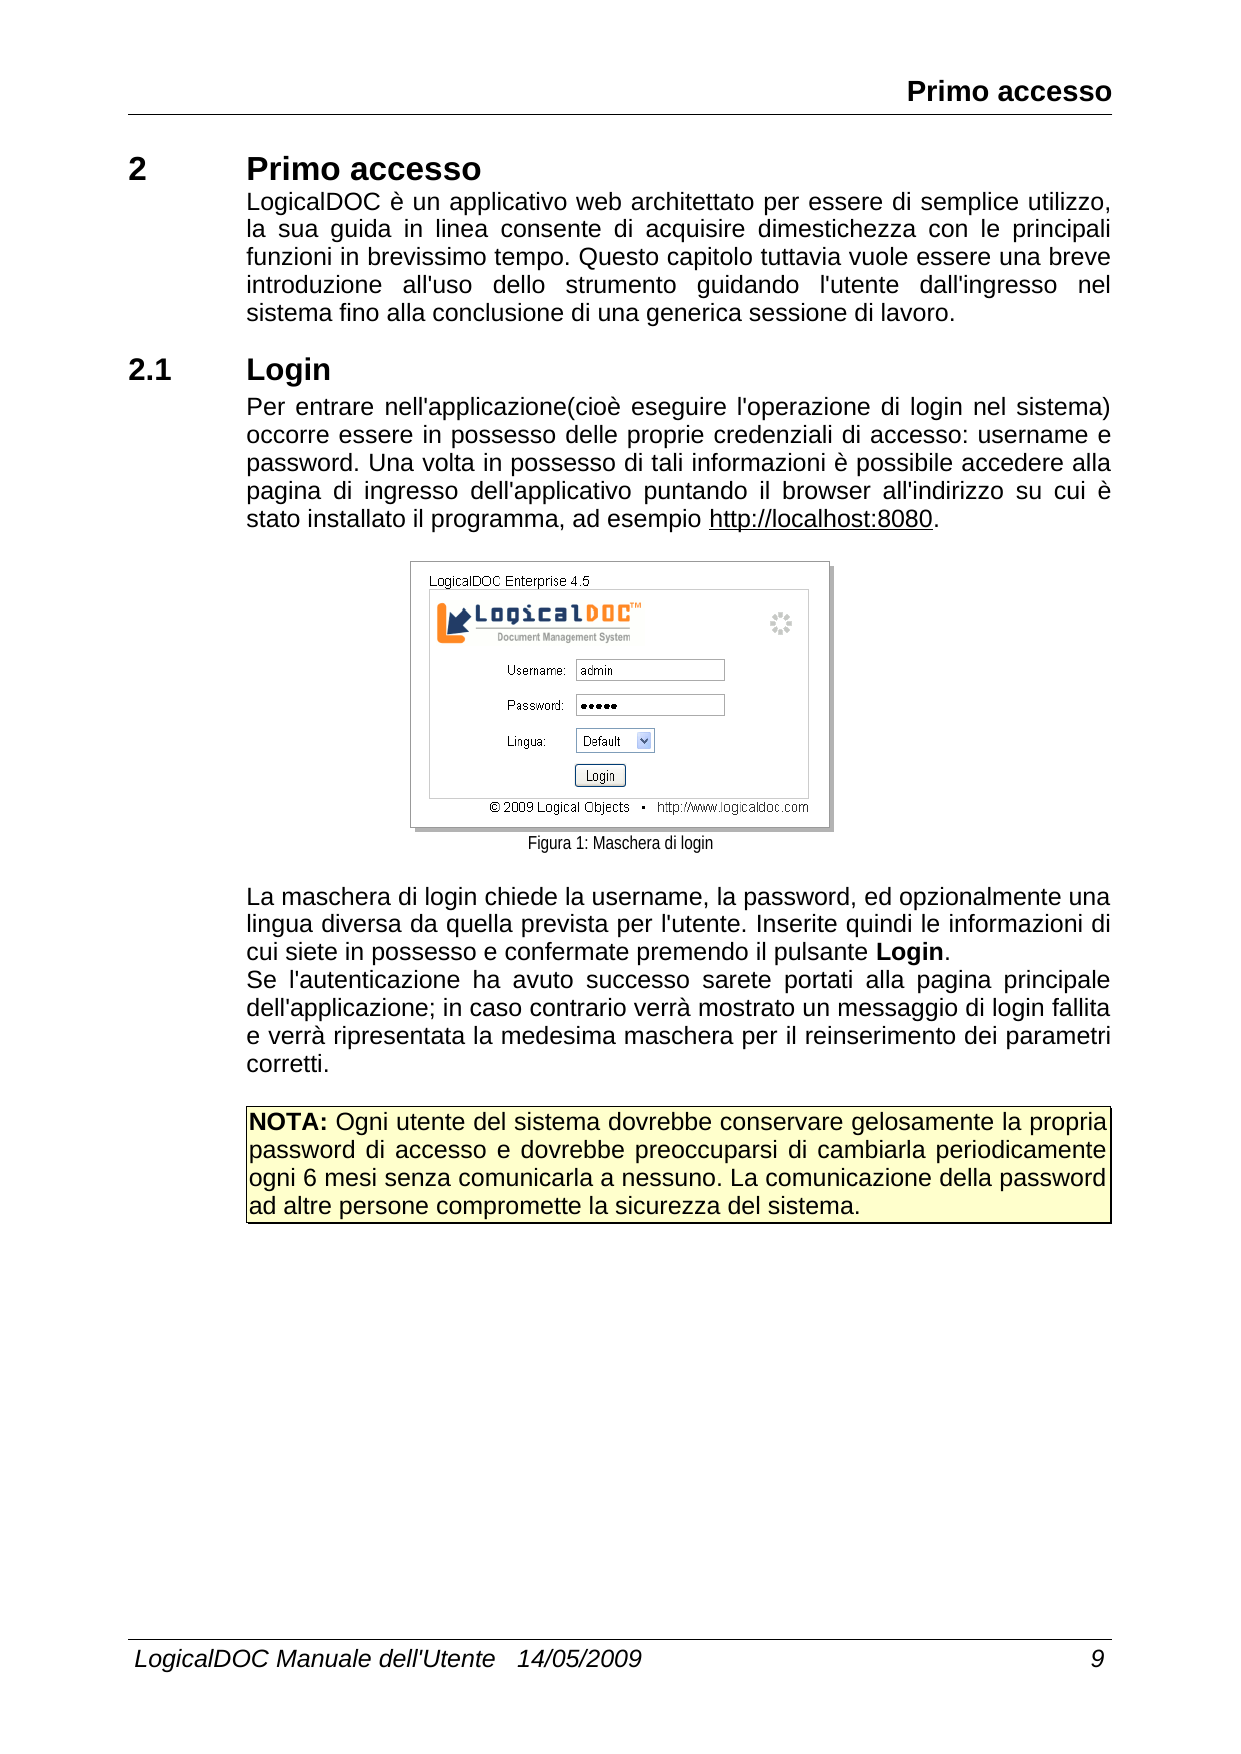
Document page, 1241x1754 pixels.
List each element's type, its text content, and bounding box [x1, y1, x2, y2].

subtitle Primo accesso [128, 150, 1112, 187]
text Se l'autenticazione ha avuto successo sarete portati alla pagina principale dell'applicazione; in caso contrario verrà mostrato un messaggio di login fallita e verrà ripresentata la medesima maschera per il reinserimento dei parametri corretti. [246, 966, 1112, 1078]
subtitle Login [128, 352, 1112, 387]
text NOTA: Ogni utente del sistema dovrebbe conservare gelosamente la propria password di accesso e dovrebbe preoccuparsi di cambiarla periodicamente ogni 6 mesi senza comunicarla a nessuno. La comunicazione della password ad altre persone compromette la sicurezza del sistema. [247, 1107, 1110, 1222]
text Per entrare nell'applicazione(cioè eseguire l'operazione di login nel sistema) occorre essere in possesso delle proprie credenziali di accesso: username e password. Una volta in possesso di tali informazioni è possibile accedere alla pagina di ingresso dell'applicativo puntando il browser all'indirizzo su cui è stato installato il programma, ad esempio http://localhost:8080. [246, 393, 1112, 533]
text LogicalDOC è un applicativo web architettato per essere di semplice utilizzo, la sua guida in linea consente di acquisire dimestichezza con le principali funzioni in brevissimo tempo. Questo capitolo tuttavia vuole essere una breve introduzione all'uso dello strumento guidando l'utente dall'ingresso nel sistema fino alla conclusione di una generica sessione di lavoro. [246, 187, 1112, 327]
text Figura 1: Maschera di login [409, 592, 831, 854]
text La maschera di login chiede la username, la password, ed opzionalmente una lingua diversa da quella prevista per l'utente. Inserite quindi le informazioni di cui siete in possesso e confermate premendo il pulsante Login. [246, 561, 1112, 966]
